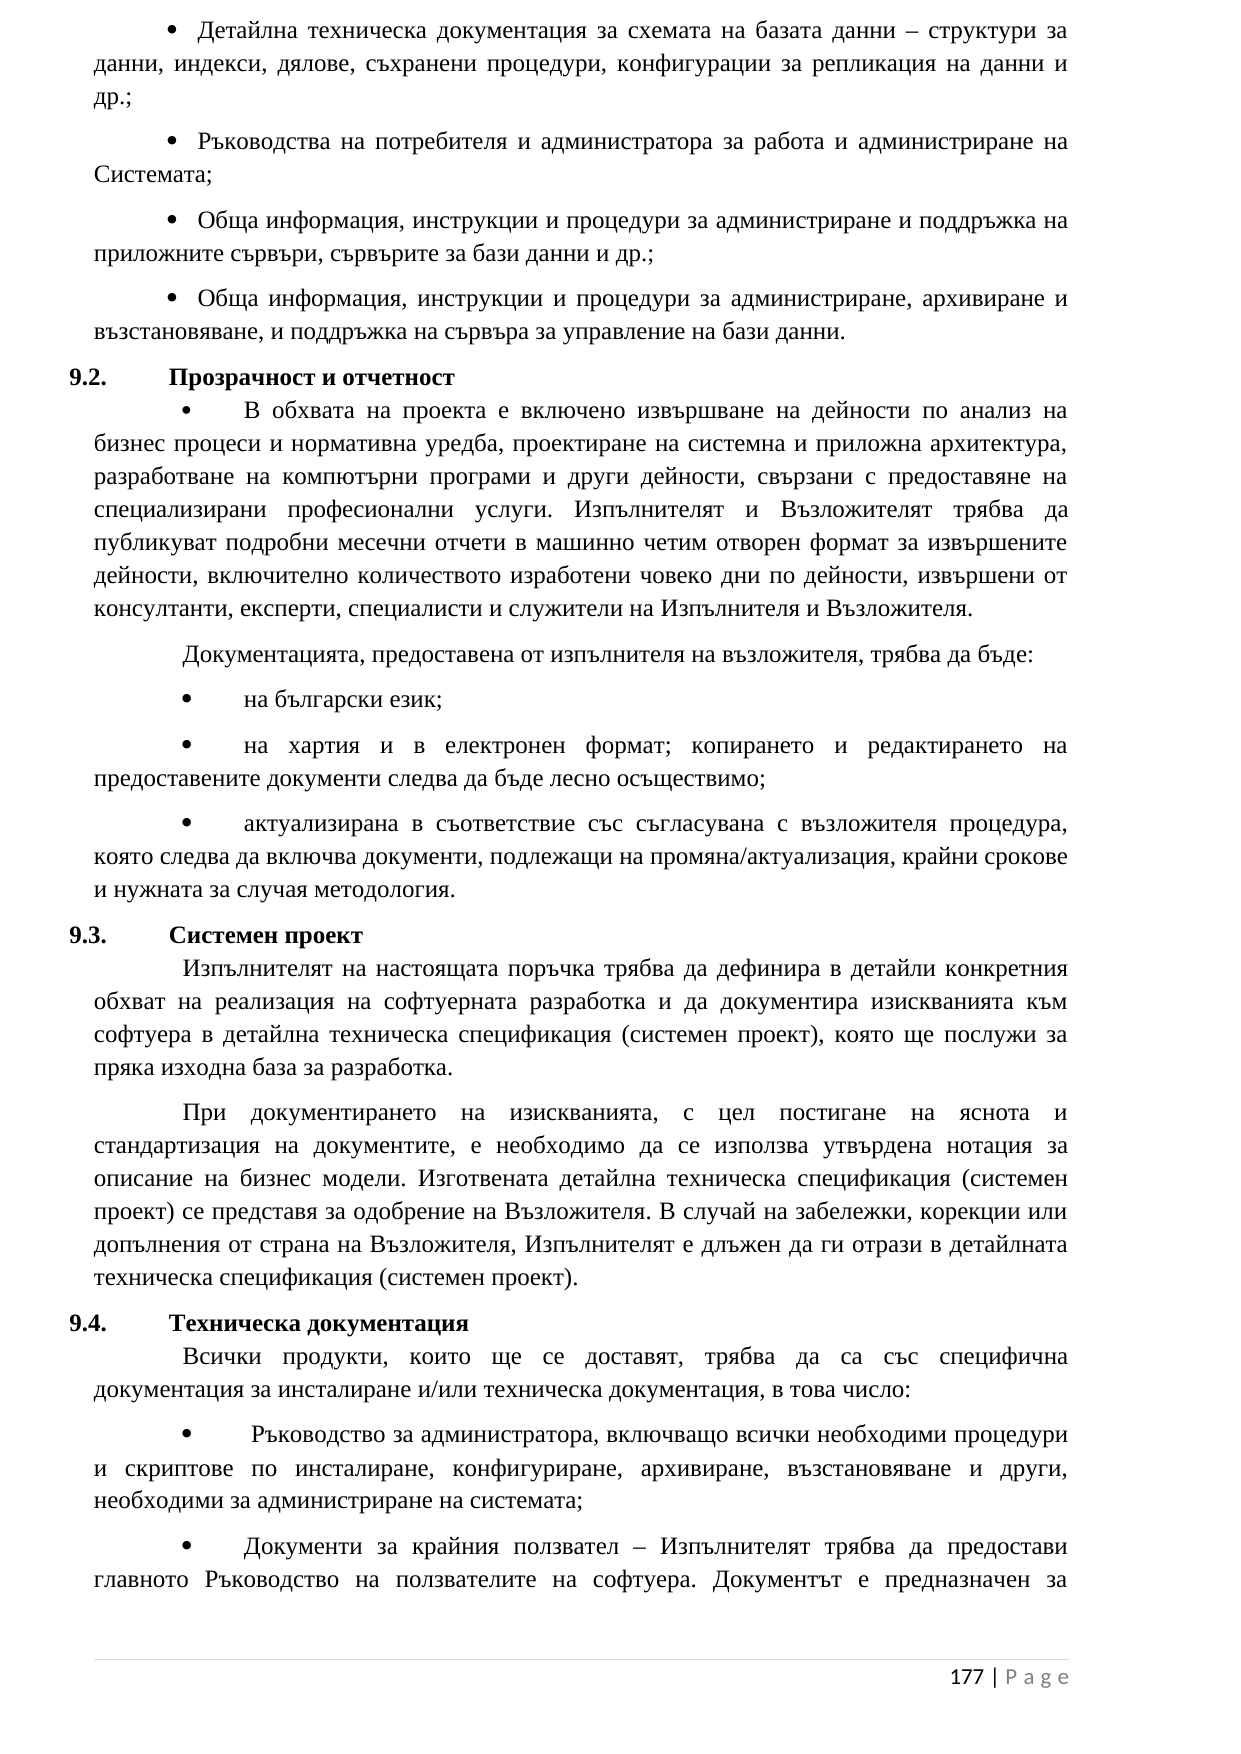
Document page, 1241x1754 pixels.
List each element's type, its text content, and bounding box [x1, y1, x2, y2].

text Изпълнителят на настоящата поръчка трябва да дефинира в детайли конкретния обхват на реализация на софтуерната разработка и да документира изискванията към софтуера в детайлна техническа спецификация (системен проект), която ще послужи за пряка изходна база за разработка. [94, 953, 1069, 1081]
text Документацията, предоставена от изпълнителя на възложителя, трябва да бъде: [94, 639, 1069, 667]
list Обща информация, инструкции и процедури за администриране, архивиране и възстановяване, и поддръжка на сървъра за управление на бази данни. [94, 283, 1069, 345]
subtitle Техническа документация [69, 1308, 1069, 1337]
list Документи за крайния ползвател – Изпълнителят трябва да предостави главното Ръководство на ползвателите на софтуера. Документът е предназначен за [94, 1531, 1069, 1593]
list на хартия и в електронен формат; копирането и редактирането на предоставените документи следва да бъде лесно осъществимо; [94, 730, 1069, 791]
subtitle Системен проект [69, 920, 1069, 948]
list Ръководства на потребителя и администратора за работа и администриране на Системата; [94, 126, 1069, 188]
list на български език; [94, 684, 1069, 713]
list В обхвата на проекта е включено извършване на дейности по анализ на бизнес процеси и нормативна уредба, проектиране на системна и приложна архитектура, разработване на компютърни програми и други дейности, свързани с предоставяне на специализирани професионални услуги. Изпълнителят и възложителят трябва да публикуват подробни месечни отчети в машинно четим отворен формат за извършените дейности, включително количеството изработени човеко дни по дейности, извършени от консултанти, експерти, специалисти и служители на изпълнителя и възложителя. [94, 395, 1069, 622]
subtitle Прозрачност и отчетност [69, 362, 1069, 391]
list Обща информация, инструкции и процедури за администриране и поддръжка на приложните сървъри, сървърите за бази данни и др.; [94, 205, 1069, 267]
list Детайлна техническа документация за схемата на базата данни – структури за данни, индекси, дялове, съхранени процедури, конфигурации за репликация на данни и др.; [94, 15, 1069, 109]
text При документирането на изискванията, с цел постигане на яснота и стандартизация на документите, е необходимо да се използва утвърдена нотация за описание на бизнес модели. Изготвената детайлна техническа спецификация (системен проект) се представя за одобрение на Възложителя. В случай на забележки, корекции или допълнения от страна на Възложителя, Изпълнителят е длъжен да ги отрази в детайлната техническа спецификация (системен проект). [94, 1097, 1069, 1291]
list актуализирана в съответствие със съгласувана с възложителя процедура, която следва да включва документи, подлежащи на промяна/актуализация, крайни срокове и нужната за случая методология. [94, 808, 1069, 903]
list Ръководство за администратора, включващо всички необходими процедури и скриптове по инсталиране, конфигуриране, архивиране, възстановяване и други, необходими за администриране на системата; [94, 1419, 1069, 1514]
text Всички продукти, които ще се доставят, трябва да са със специфична документация за инсталиране и/или техническа документация, в това число: [94, 1341, 1069, 1403]
